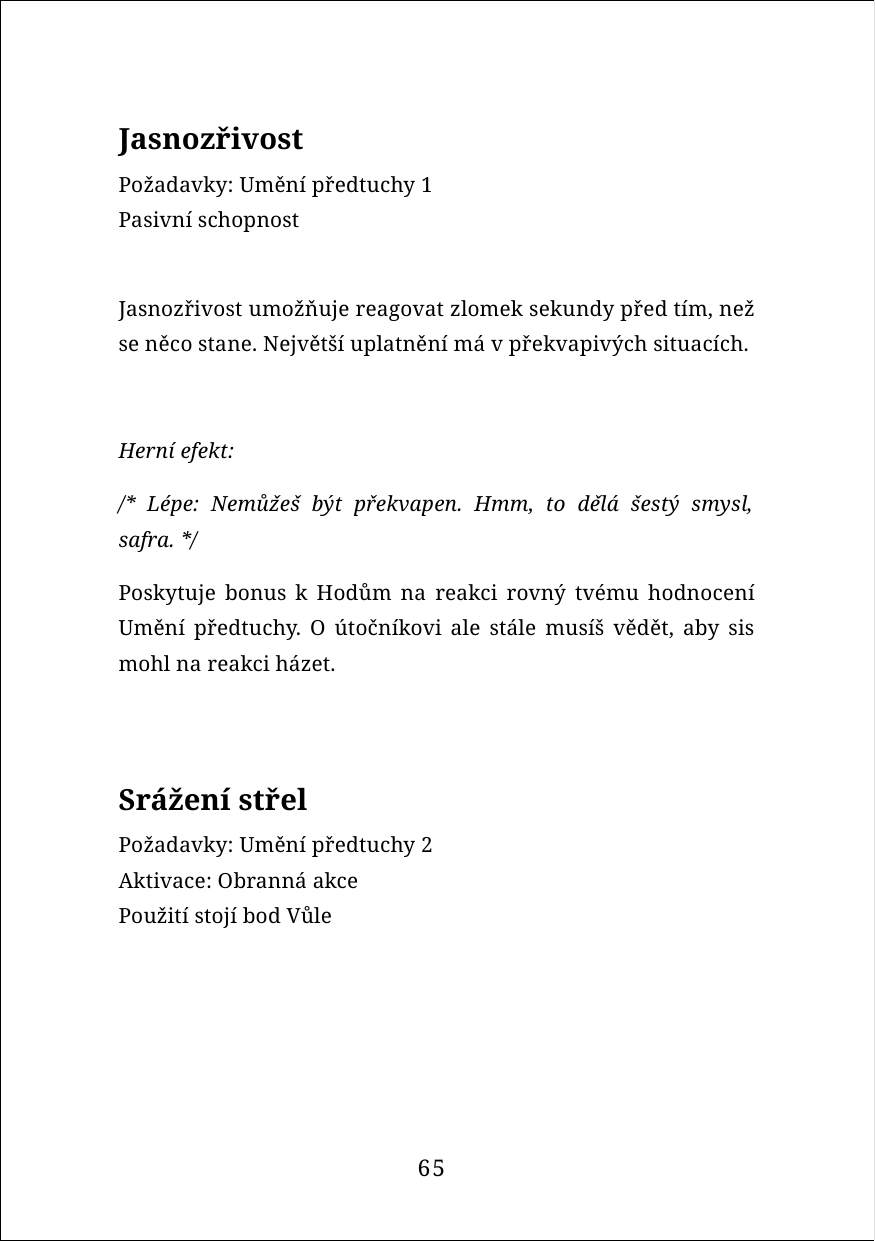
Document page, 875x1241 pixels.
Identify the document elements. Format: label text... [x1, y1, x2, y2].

text Poskytuje bonus k Hodům na reakci rovný tvému hodnocení Umění předtuchy. O útočníkovi ale stále musíš vědět, aby sis mohl na reakci házet. [118, 578, 756, 677]
subtitle Jasnozřivost [118, 118, 756, 158]
text /* Lépe: Nemůžeš být překvapen. Hmm, to dělá šestý smysl, safra. */ [118, 489, 756, 553]
text Jasnozřivost umožňuje reagovat zlomek sekundy před tím, než se něco stane. Největší uplatnění má v překvapivých situacích. [118, 294, 756, 358]
text Požadavky: Umění předtuchy 2 Aktivace: Obranná akce Použití stojí bod Vůle [118, 831, 756, 966]
text Požadavky: Umění předtuchy 1 Pasivní schopnost [118, 170, 756, 269]
subtitle Srážení střel [118, 779, 756, 819]
text Herní efekt: [118, 436, 756, 464]
